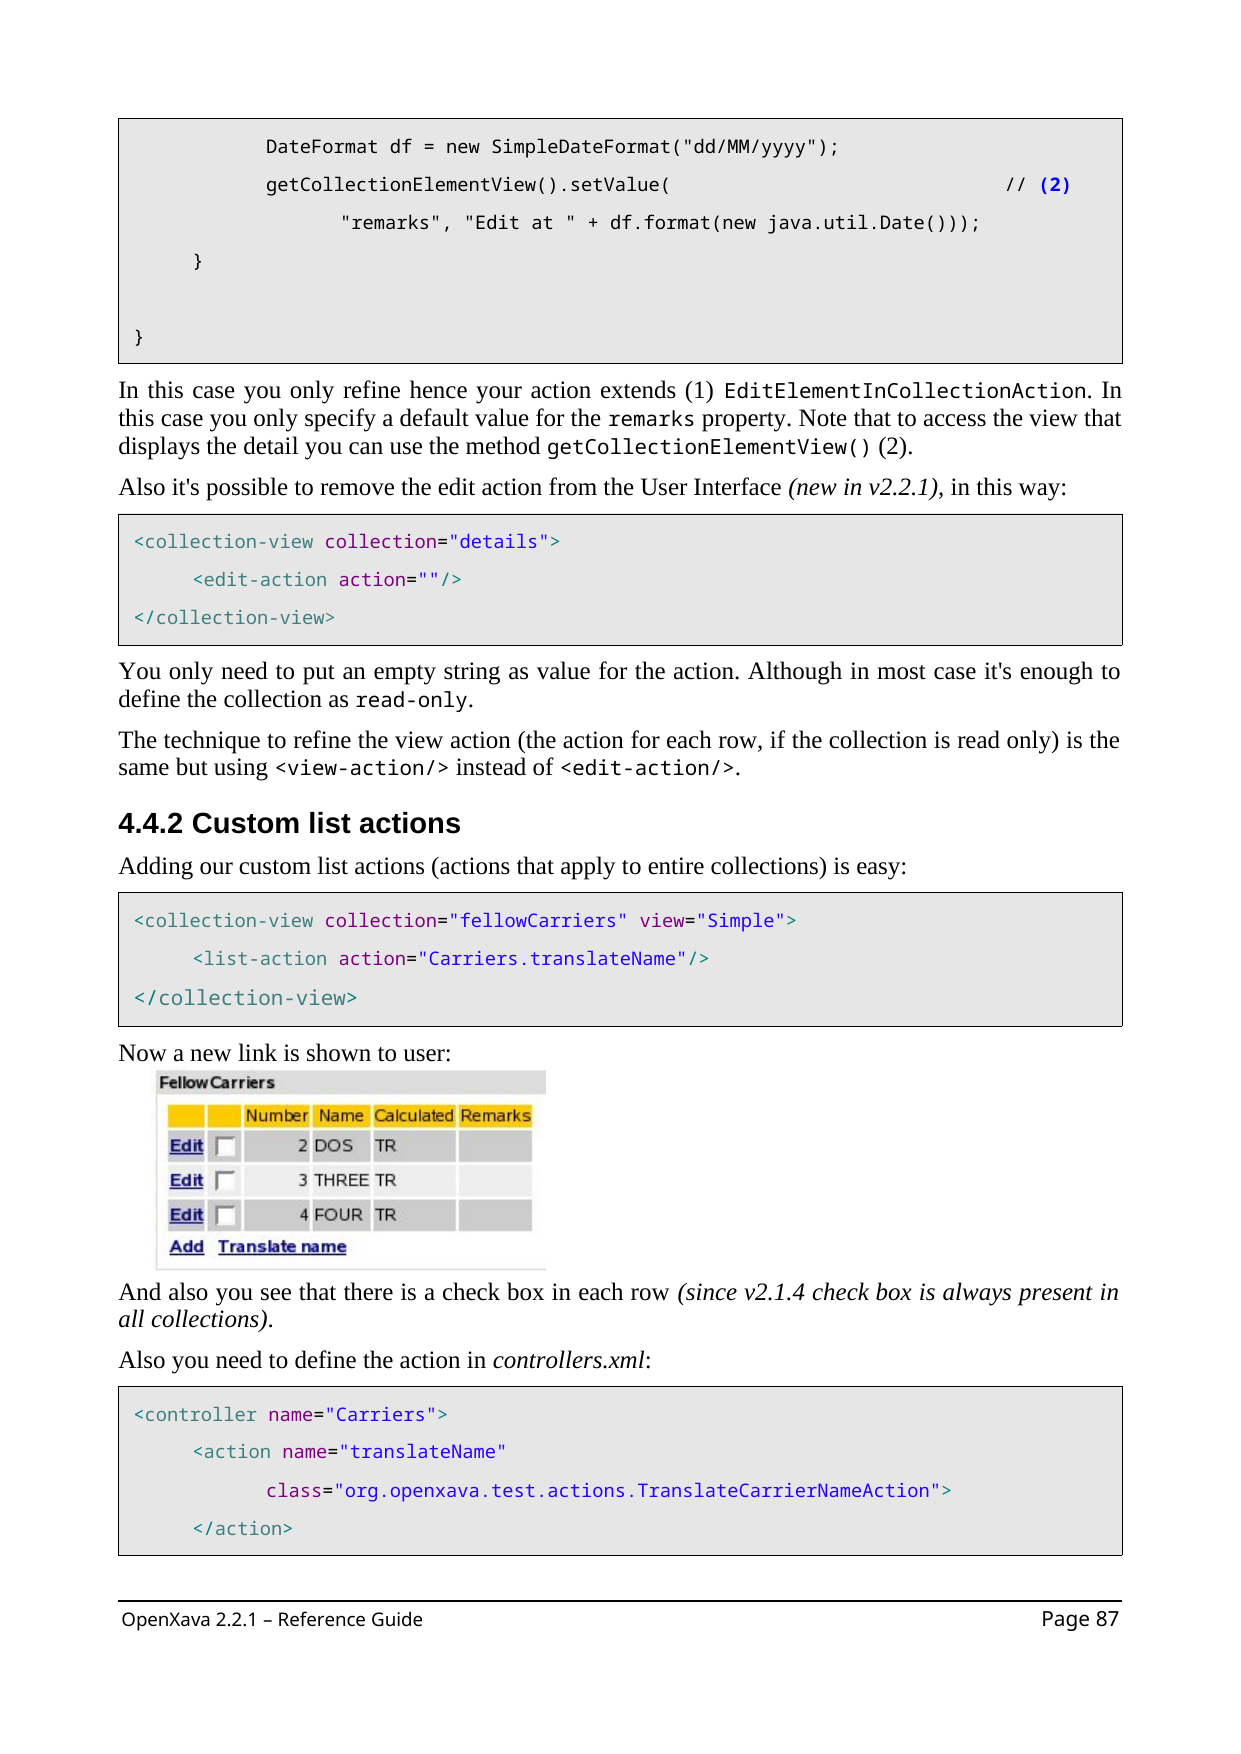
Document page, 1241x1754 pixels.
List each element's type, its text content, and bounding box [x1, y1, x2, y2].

text } [119, 232, 1122, 270]
text Now a new link is shown to user: [118, 1039, 1122, 1066]
text class="org.openxava.test.actions.TranslateCarrierNameAction"> [119, 1462, 1122, 1500]
text The technique to refine the view action (the action for each row, if the collection is read only) is the same but using <view-action/> instead of <edit-action/>. [118, 726, 1122, 782]
text Also you need to define the action in controllers.xml: [118, 1346, 1122, 1373]
text "remarks", "Edit at " + df.format(new java.util.Date())); [119, 194, 1122, 232]
text <collection-view collection="fellowCarriers" view="Simple"> [119, 893, 1122, 930]
text </action> [119, 1500, 1122, 1555]
text You only need to put an empty string as value for the action. Although in most case it's enough to define the collection as read-only. [118, 657, 1122, 713]
text Adding our custom list actions (actions that apply to entire collections) is easy: [118, 852, 1122, 879]
subtitle Custom list actions [118, 807, 1122, 839]
picture [150, 1066, 546, 1278]
text getCollectionElementView().setValue( // (2) [119, 156, 1122, 194]
text } [119, 308, 1122, 363]
text <list-action action="Carriers.translateName"/> [119, 930, 1122, 968]
text DateFormat df = new SimpleDateFormat("dd/MM/yyyy"); [119, 119, 1122, 156]
text In this case you only refine hence your action extends (1) EditElementInCollectionAction. In this case you only specify a default value for the remarks property. Note that to access the view that displays the detail you can use the method getCollectionElementView() (2). [118, 376, 1122, 461]
text <collection-view collection="details"> [119, 515, 1122, 551]
text And also you see that there is a check box in each row (since v2.1.4 check box is always present in all collections). [118, 1278, 1122, 1333]
text </collection-view> [119, 589, 1122, 645]
text <action name="translateName" [119, 1424, 1122, 1462]
text </collection-view> [119, 968, 1122, 1026]
text <controller name="Carriers"> [119, 1387, 1122, 1424]
text Also it's possible to remove the edit action from the User Interface (new in v2.2.1), in this way: [118, 473, 1122, 501]
text <edit-action action=""/> [119, 551, 1122, 589]
